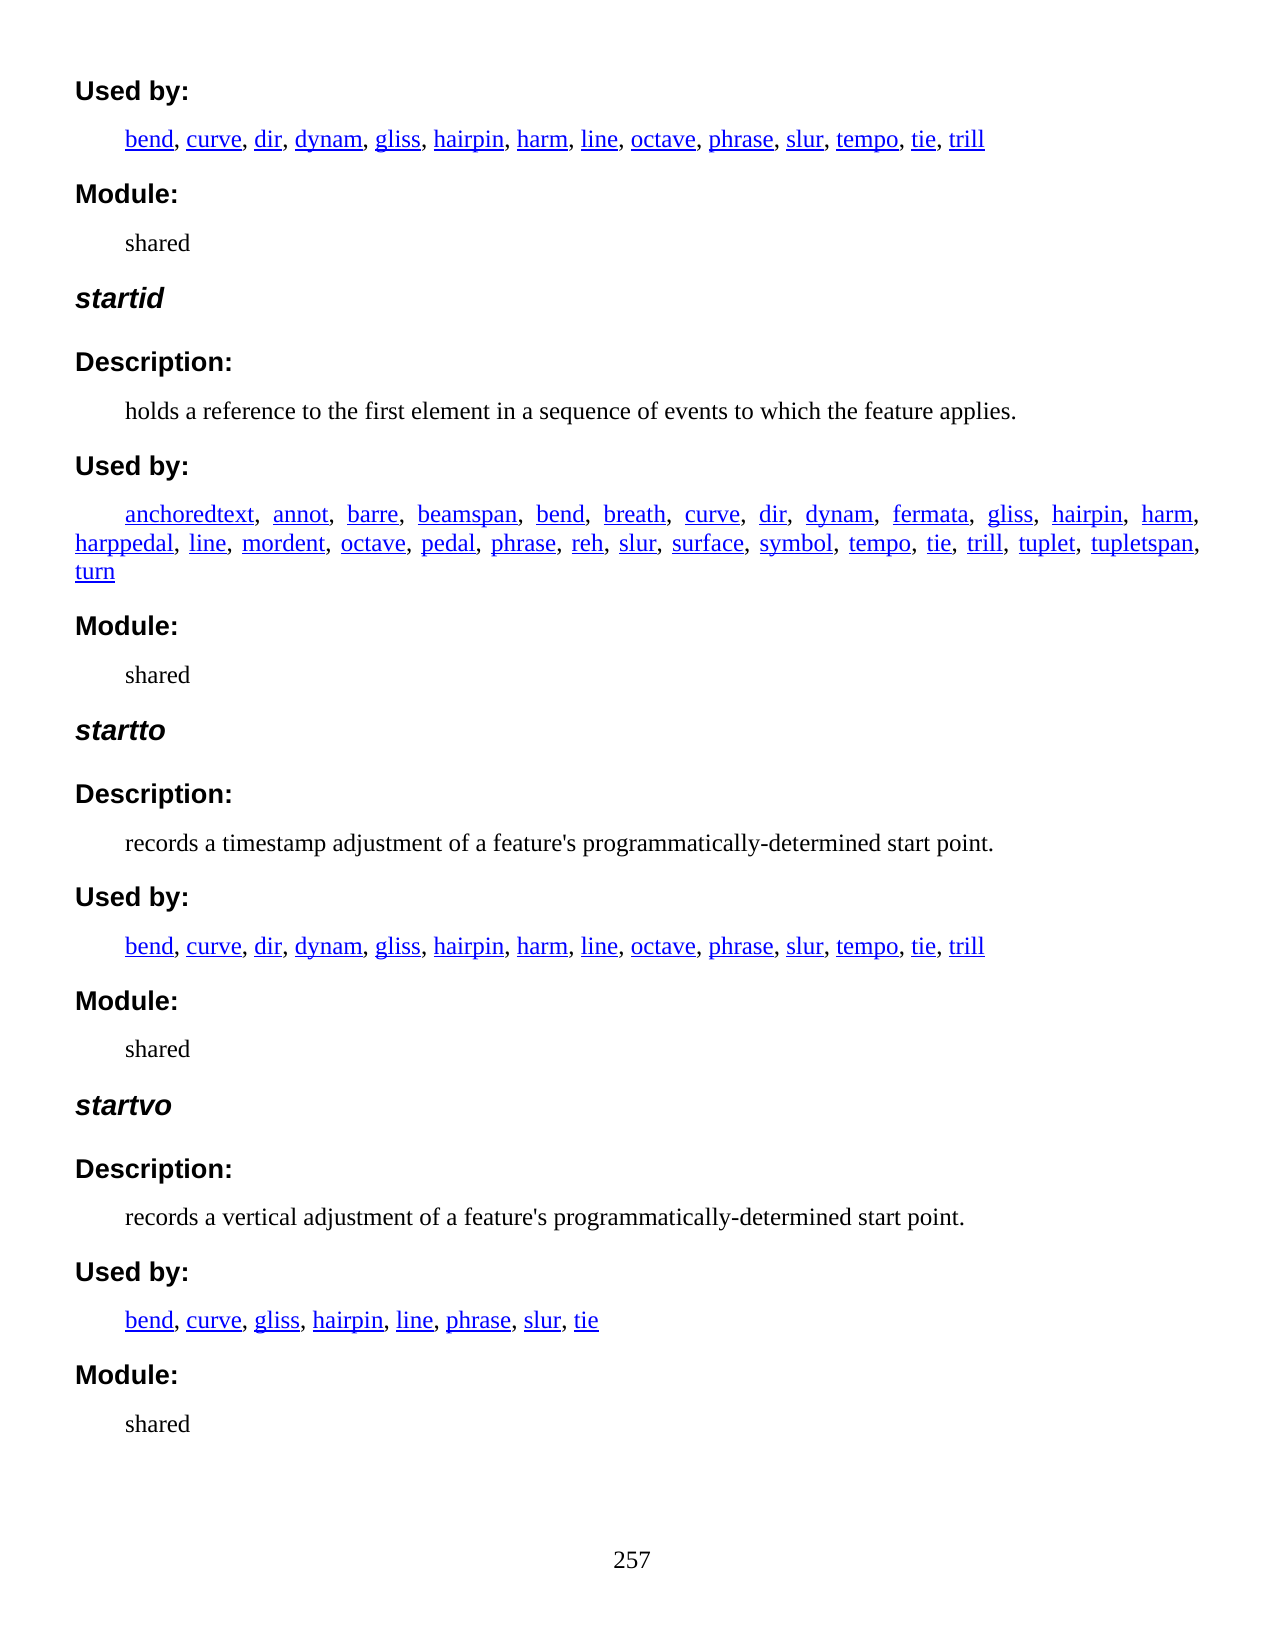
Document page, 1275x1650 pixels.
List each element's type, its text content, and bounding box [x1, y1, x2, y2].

text bend, curve, dir, dynam, gliss, hairpin, harm, line, octave, phrase, slur, tempo, tie, trill [75, 931, 1200, 960]
subtitle Description: [75, 346, 1200, 377]
text anchoredtext, annot, barre, beamspan, bend, breath, curve, dir, dynam, fermata, gliss, hairpin, harm, harppedal, line, mordent, octave, pedal, phrase, reh, slur, surface, symbol, tempo, tie, trill, tuplet, tupletspan, turn [75, 499, 1200, 585]
text records a timestamp adjustment of a feature's programmatically-determined start point. [75, 828, 1200, 856]
subtitle Used by: [75, 75, 1200, 106]
text holds a reference to the first element in a sequence of events to which the feature applies. [75, 396, 1200, 424]
text shared [75, 228, 1200, 256]
text shared [75, 1409, 1200, 1437]
subtitle Used by: [75, 1256, 1200, 1287]
subtitle Module: [75, 178, 1200, 209]
text bend, curve, gliss, hairpin, line, phrase, slur, tie [75, 1305, 1200, 1334]
subtitle startid [75, 281, 1200, 315]
text records a vertical adjustment of a feature's programmatically-determined start point. [75, 1202, 1200, 1231]
text bend, curve, dir, dynam, gliss, hairpin, harm, line, octave, phrase, slur, tempo, tie, trill [75, 124, 1200, 153]
subtitle startvo [75, 1088, 1200, 1121]
subtitle startto [75, 713, 1200, 747]
text shared [75, 660, 1200, 688]
subtitle Module: [75, 985, 1200, 1016]
text shared [75, 1034, 1200, 1063]
subtitle Used by: [75, 449, 1200, 481]
subtitle Module: [75, 610, 1200, 641]
subtitle Module: [75, 1359, 1200, 1390]
subtitle Description: [75, 778, 1200, 809]
subtitle Description: [75, 1153, 1200, 1184]
subtitle Used by: [75, 881, 1200, 913]
